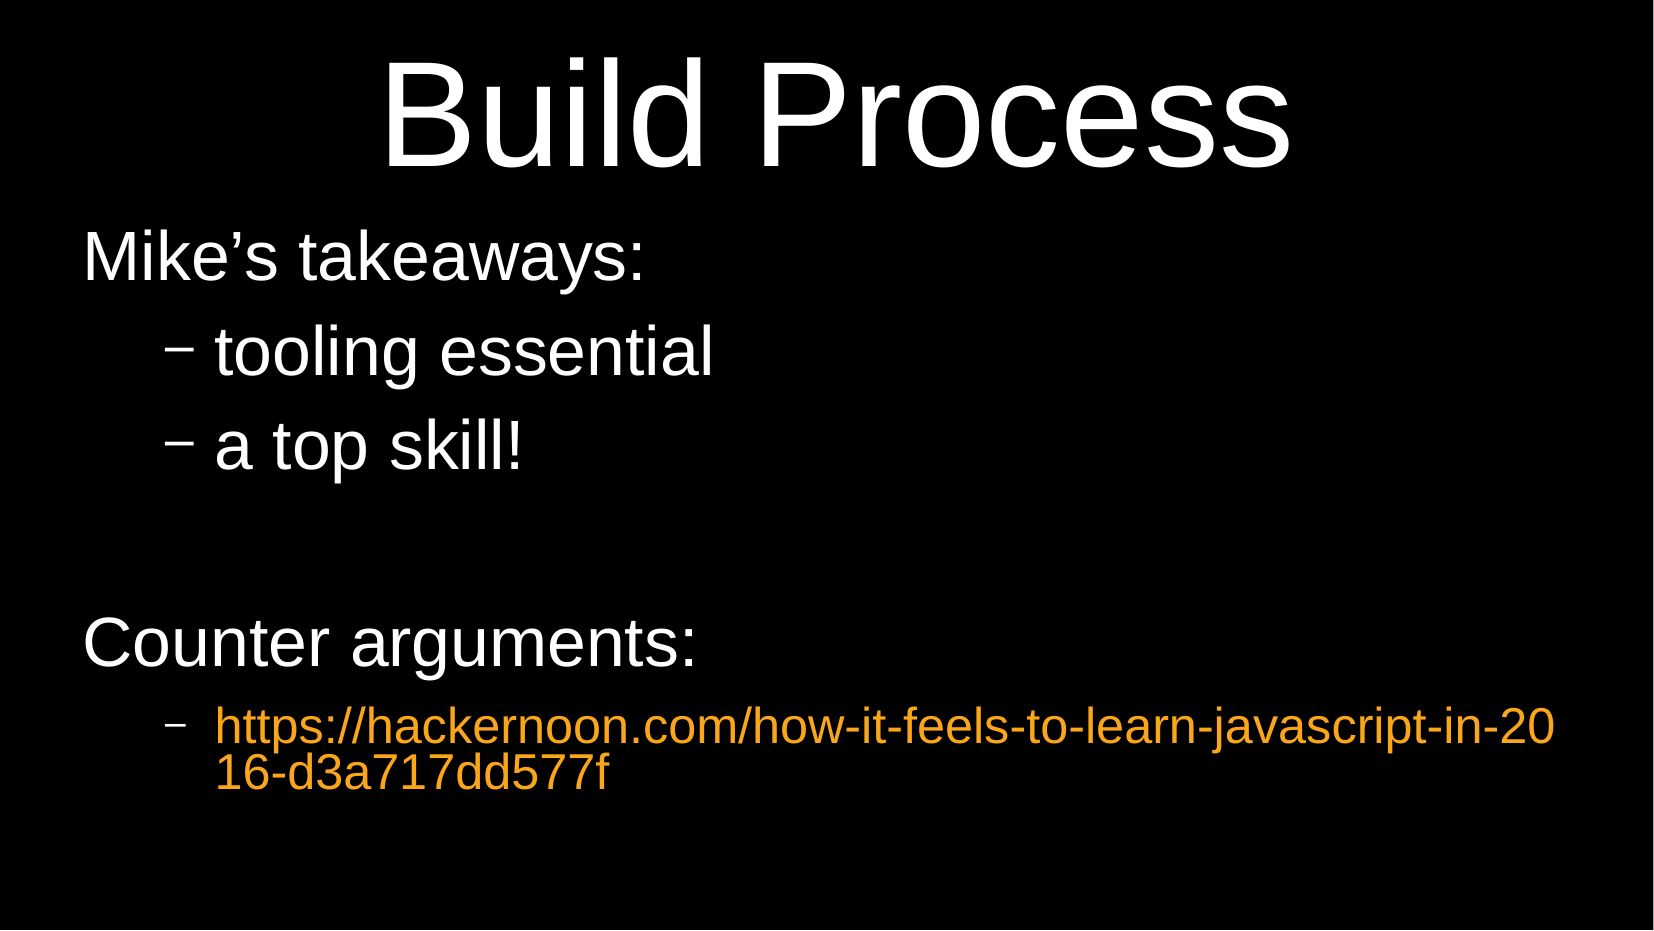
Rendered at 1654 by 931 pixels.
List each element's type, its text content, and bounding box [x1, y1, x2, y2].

list Mike’s takeaways: tooling essential a top skill! Counter arguments: https://hackernoon.com/how-it-feels-to-learn-javascript-in-2016-d3a717dd577f [82, 217, 1571, 758]
title Build Process [82, 30, 1571, 199]
